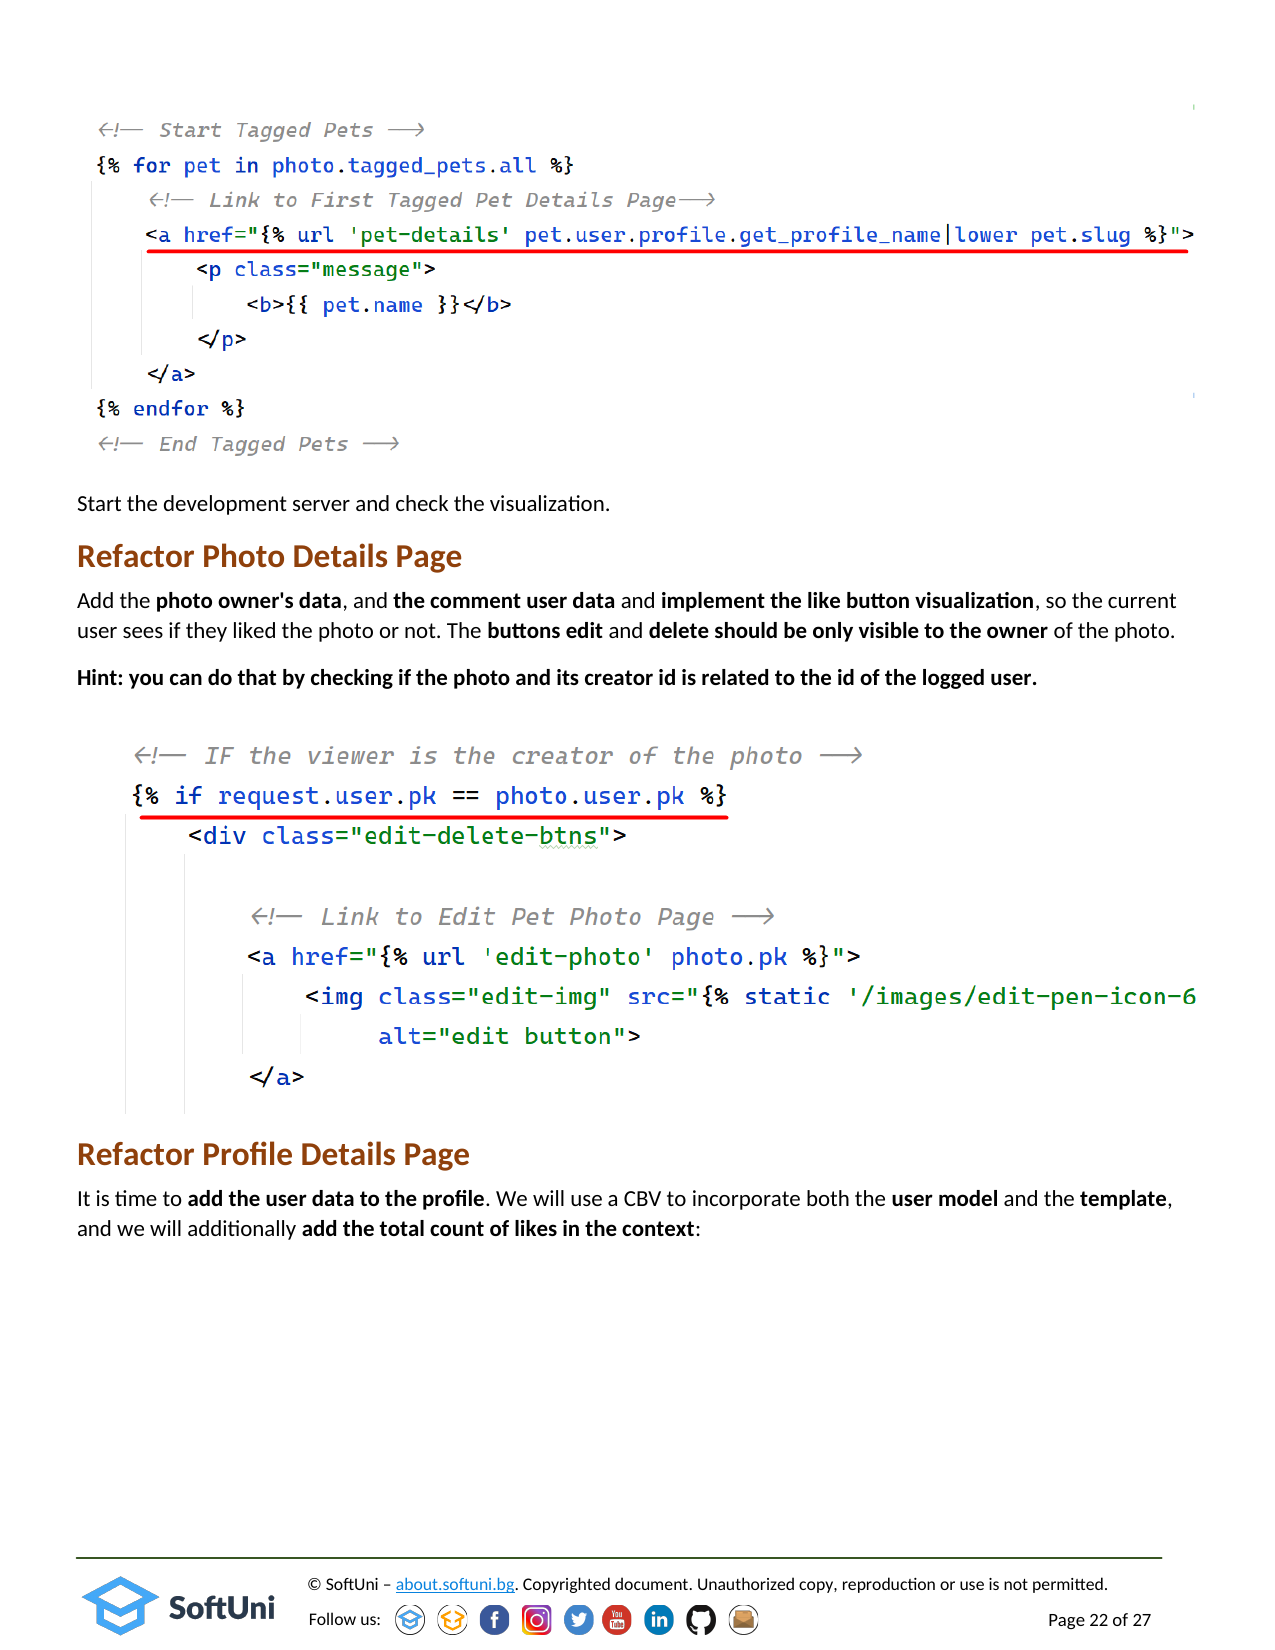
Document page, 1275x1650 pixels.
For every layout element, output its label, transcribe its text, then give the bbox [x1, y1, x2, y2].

picture [644, 1626, 653, 1635]
text Add the photo owner's data, and the comment user data and implement the like button visualization, so the current user sees if they liked the photo or not. The buttons edit and delete should be only visible to the owner of the photo. [77, 586, 1198, 645]
subtitle Refactor Profile Details Page [77, 1133, 1198, 1174]
picture [658, 1617, 667, 1626]
picture [686, 1605, 716, 1635]
text Hint: you can do that by checking if the photo and its creator id is related to the id of the logged user. [77, 663, 1198, 692]
picture [667, 1605, 674, 1613]
picture [602, 1605, 632, 1635]
picture [522, 1605, 552, 1635]
text It is time to add the user data to the profile. We will use a CBV to incorporate both the user model and the template, and we will additionally add the total count of likes in the context: [77, 1184, 1198, 1242]
picture [665, 1626, 674, 1635]
picture [76, 710, 1199, 1114]
text Start the development server and check the visualization. [77, 489, 1198, 517]
picture [437, 1605, 468, 1635]
picture [728, 1605, 759, 1635]
picture [75, 1570, 281, 1641]
picture [76, 103, 1199, 470]
subtitle Refactor Photo Details Page [77, 536, 1198, 576]
picture [479, 1605, 510, 1635]
picture [395, 1605, 425, 1635]
picture [644, 1605, 651, 1613]
picture [564, 1605, 594, 1635]
